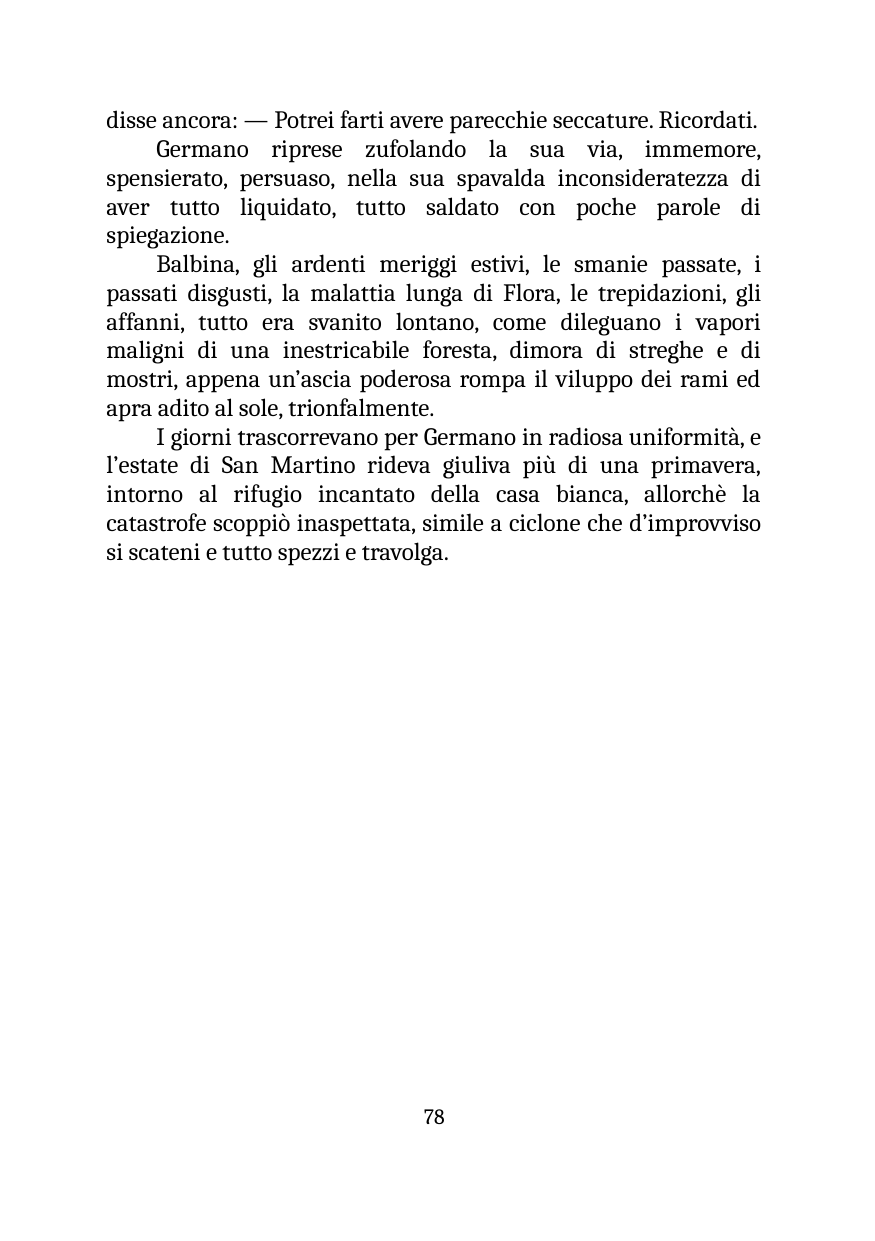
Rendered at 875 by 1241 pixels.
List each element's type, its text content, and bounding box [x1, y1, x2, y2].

text I giorni trascorrevano per Germano in radiosa uniformità, e l’estate di San Martino rideva giuliva più di una primavera, intorno al rifugio incantato della casa bianca, allorchè la catastrofe scoppiò inaspettata, simile a ciclone che d’improvviso si scateni e tutto spezzi e travolga. [106, 422, 762, 566]
text disse ancora: — Potrei farti avere parecchie seccature. Ricordati. [106, 106, 762, 135]
text Balbina, gli ardenti meriggi estivi, le smanie passate, i passati disgusti, la malattia lunga di Flora, le trepidazioni, gli affanni, tutto era svanito lontano, come dileguano i vapori maligni di una inestricabile foresta, dimora di streghe e di mostri, appena un’ascia poderosa rompa il viluppo dei rami ed apra adito al sole, trionfalmente. [106, 250, 762, 422]
text Germano riprese zufolando la sua via, immemore, spensierato, persuaso, nella sua spavalda inconsideratezza di aver tutto liquidato, tutto saldato con poche parole di spiegazione. [106, 135, 762, 250]
